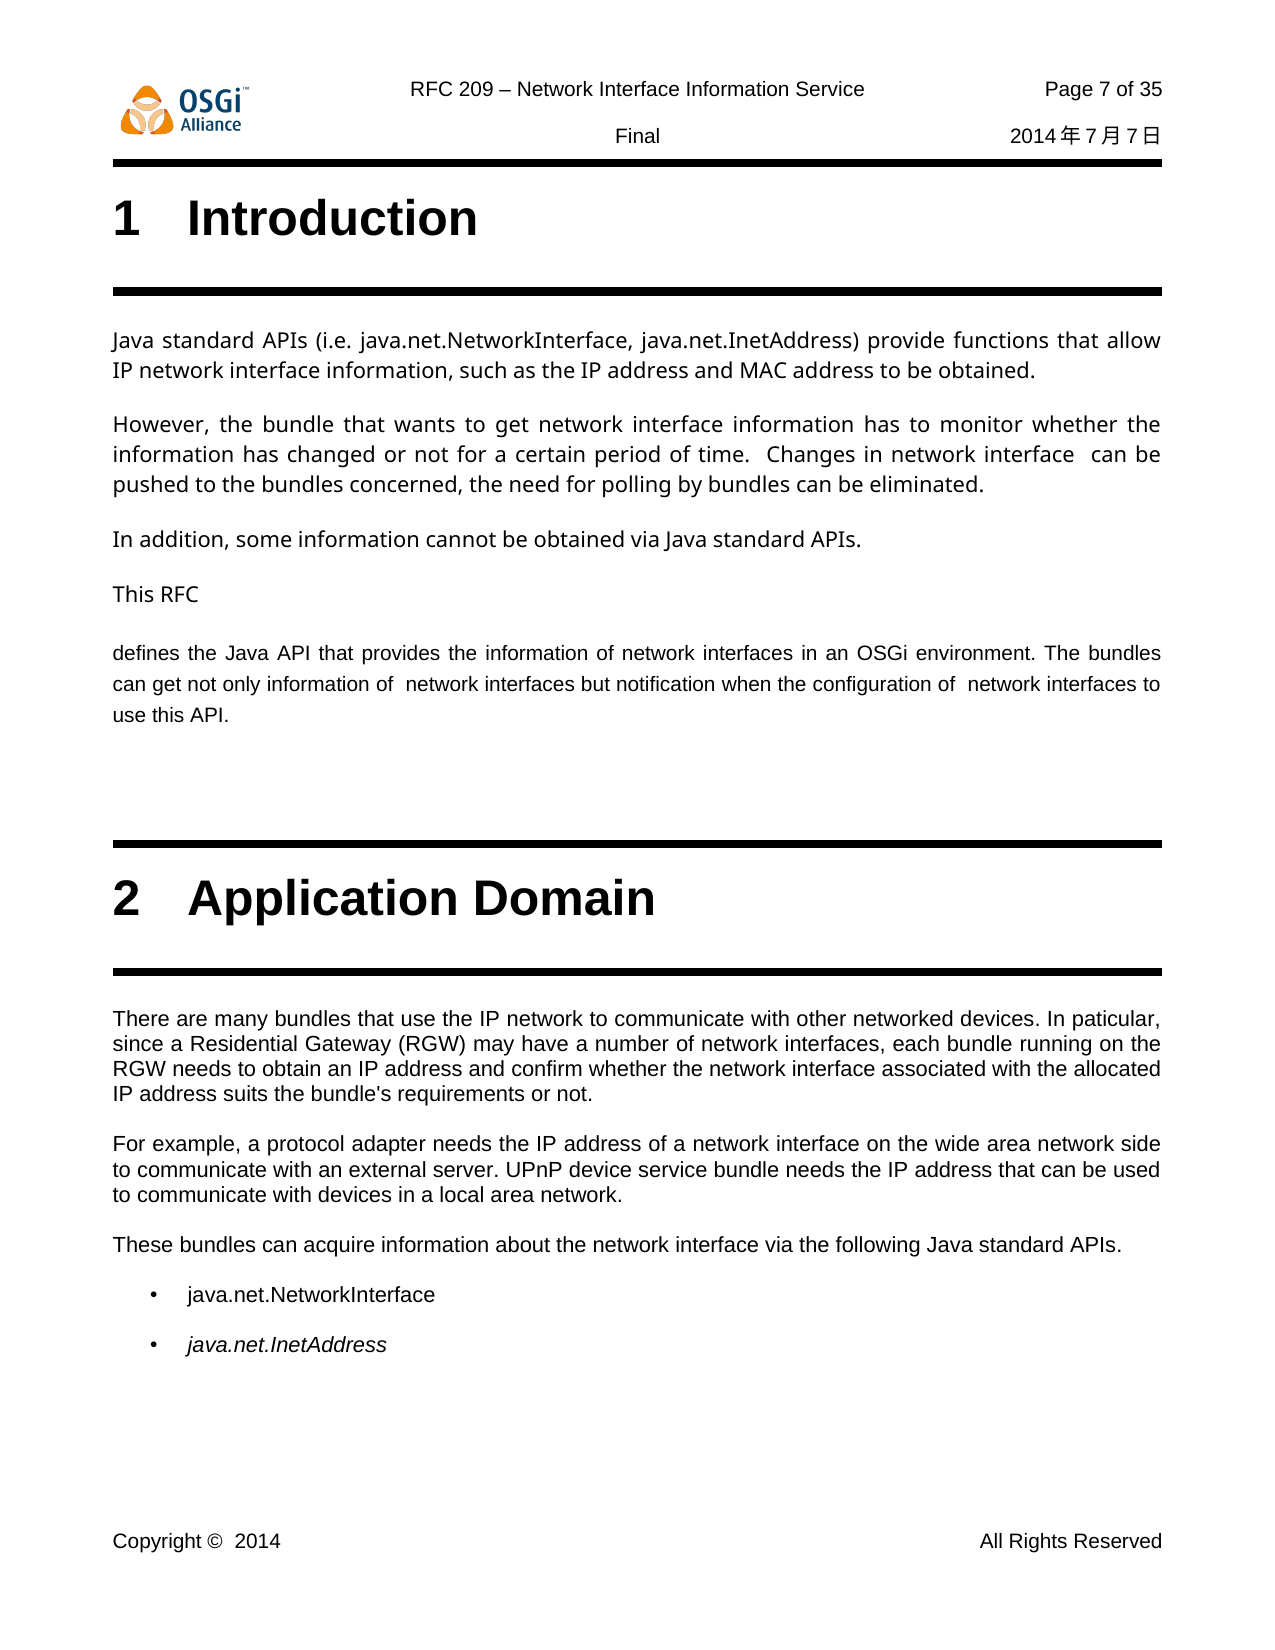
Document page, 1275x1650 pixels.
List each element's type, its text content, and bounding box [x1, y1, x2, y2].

list java.net.InetAddress [150, 1332, 1162, 1357]
text These bundles can acquire information about the network interface via the following Java standard APIs. [112, 1232, 1162, 1257]
text Java standard APIs (i.e. java.net.NetworkInterface, java.net.InetAddress) provide functions that allow IP network interface information, such as the IP address and MAC address to be obtained. [112, 325, 1162, 384]
subtitle Application Domain [112, 841, 1162, 976]
text However, the bundle that wants to get network interface information has to monitor whether the information has changed or not for a certain period of time. Changes in network interface can be pushed to the bundles concerned, the need for polling by bundles can be eliminated. [112, 409, 1162, 499]
text defines the Java API that provides the information of network interfaces in an OSGi environment. The bundles can get not only information of network interfaces but notification when the configuration of network interfaces to use this API. [112, 633, 1162, 727]
text In addition, some information cannot be obtained via Java standard APIs. [112, 524, 1162, 553]
subtitle Introduction [112, 160, 1162, 296]
list java.net.NetworkInterface [150, 1282, 1162, 1307]
text This RFC [112, 578, 1162, 608]
picture [113, 78, 257, 142]
text There are many bundles that use the IP network to communicate with other networked devices. In paticular, since a Residential Gateway (RGW) may have a number of network interfaces, each bundle running on the RGW needs to obtain an IP address and confirm whether the network interface associated with the allocated IP address suits the bundle's requirements or not. [112, 1005, 1162, 1106]
text For example, a protocol adapter needs the IP address of a network interface on the wide area network side to communicate with an external server. UPnP device service bundle needs the IP address that can be used to communicate with devices in a local area network. [112, 1131, 1162, 1207]
